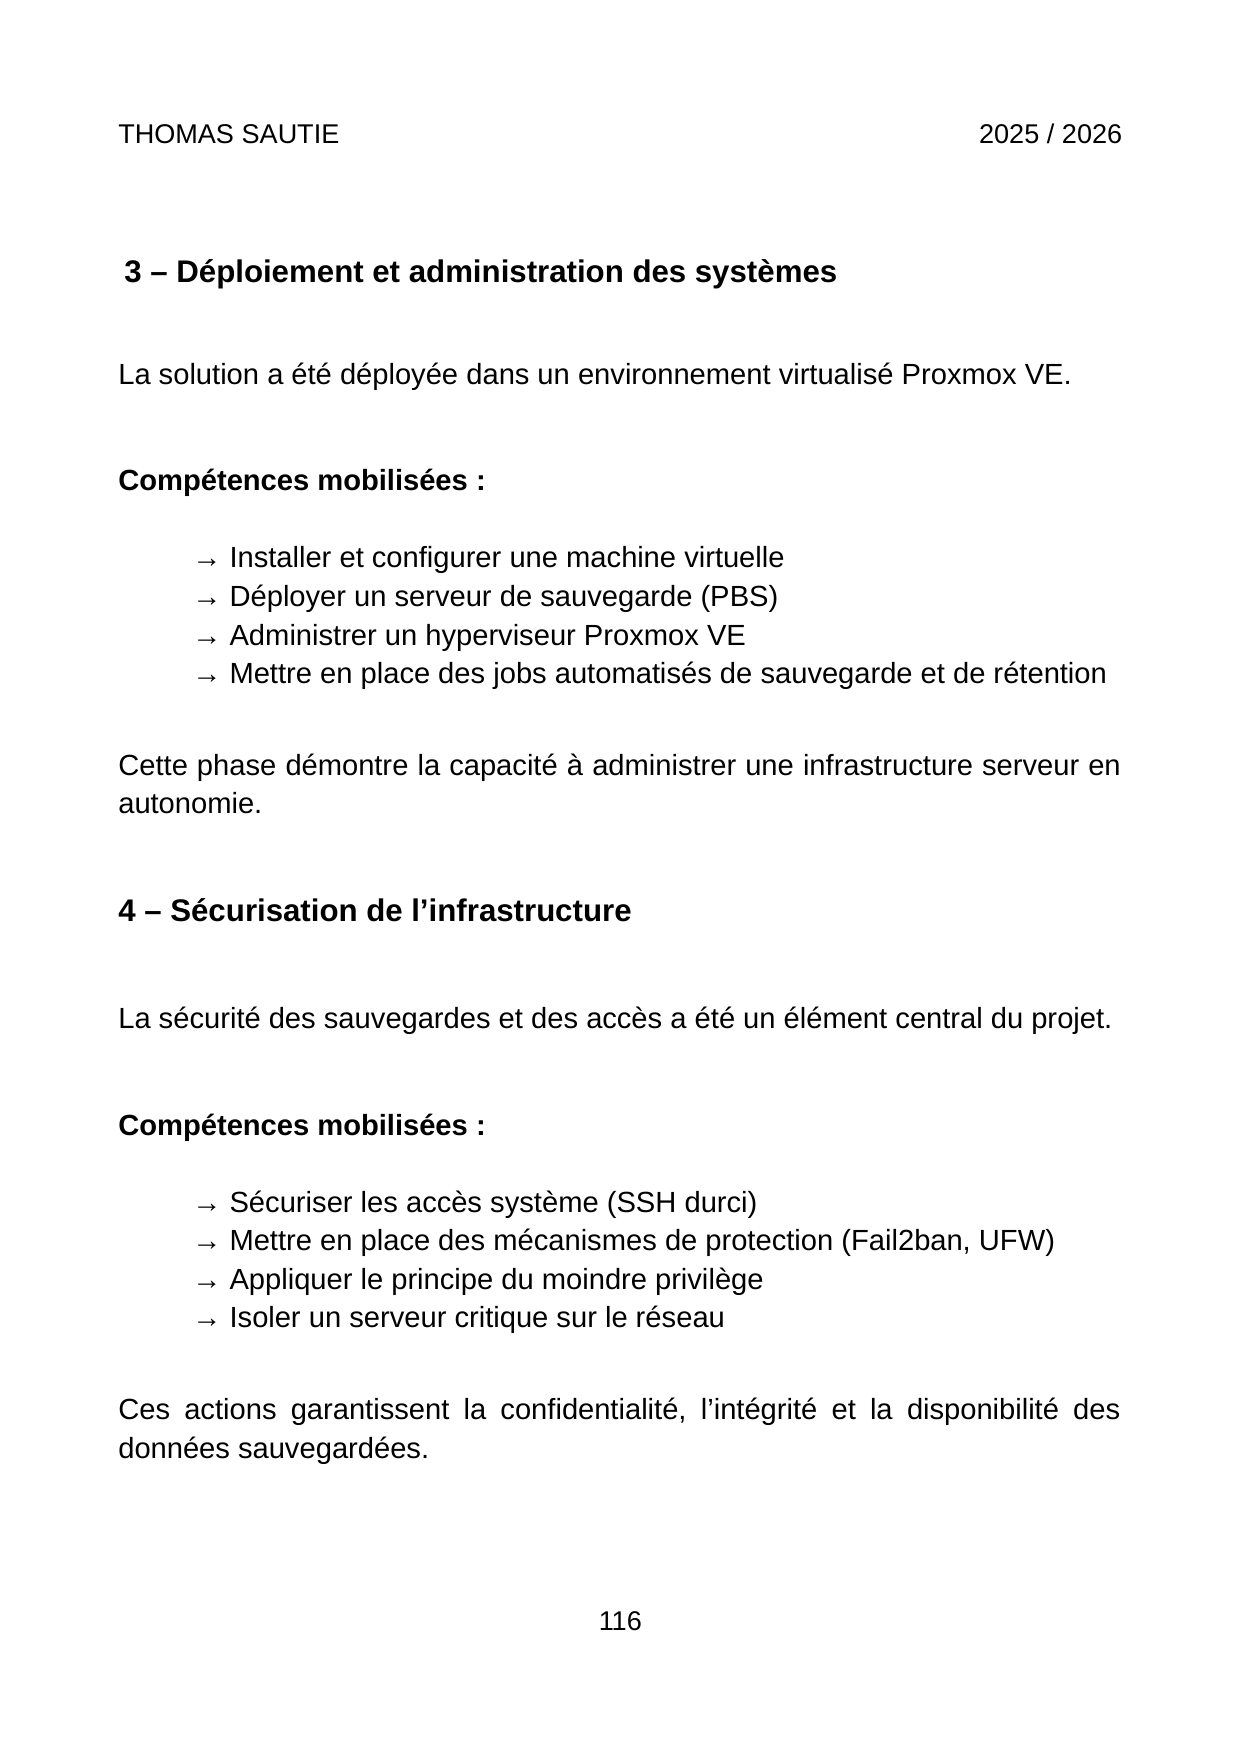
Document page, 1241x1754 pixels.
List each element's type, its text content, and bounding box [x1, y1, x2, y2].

text Compétences mobilisées : [118, 463, 1122, 497]
list → Mettre en place des jobs automatisés de sauvegarde et de rétention [162, 656, 1122, 689]
list → Installer et configurer une machine virtuelle [162, 540, 1122, 574]
text La sécurité des sauvegardes et des accès a été un élément central du projet. [118, 1001, 1122, 1035]
subtitle 3 – Déploiement et administration des systèmes [124, 253, 1116, 289]
list → Mettre en place des mécanismes de protection (Fail2ban, UFW) [162, 1223, 1122, 1257]
subtitle 4 – Sécurisation de l’infrastructure [118, 892, 1122, 928]
list → Sécuriser les accès système (SSH durci) [162, 1185, 1122, 1218]
text Compétences mobilisées : [118, 1108, 1122, 1141]
list → Appliquer le principe du moindre privilège [162, 1262, 1122, 1295]
text Ces actions garantissent la confidentialité, l’intégrité et la disponibilité des données sauvegardées. [118, 1392, 1122, 1464]
text Cette phase démontre la capacité à administrer une infrastructure serveur en autonomie. [118, 748, 1122, 820]
text La solution a été déployée dans un environnement virtualisé Proxmox VE. [118, 357, 1122, 391]
list → Déployer un serveur de sauvegarde (PBS) [162, 579, 1122, 612]
list → Administrer un hyperviseur Proxmox VE [162, 617, 1122, 651]
list → Isoler un serveur critique sur le réseau [162, 1300, 1122, 1334]
